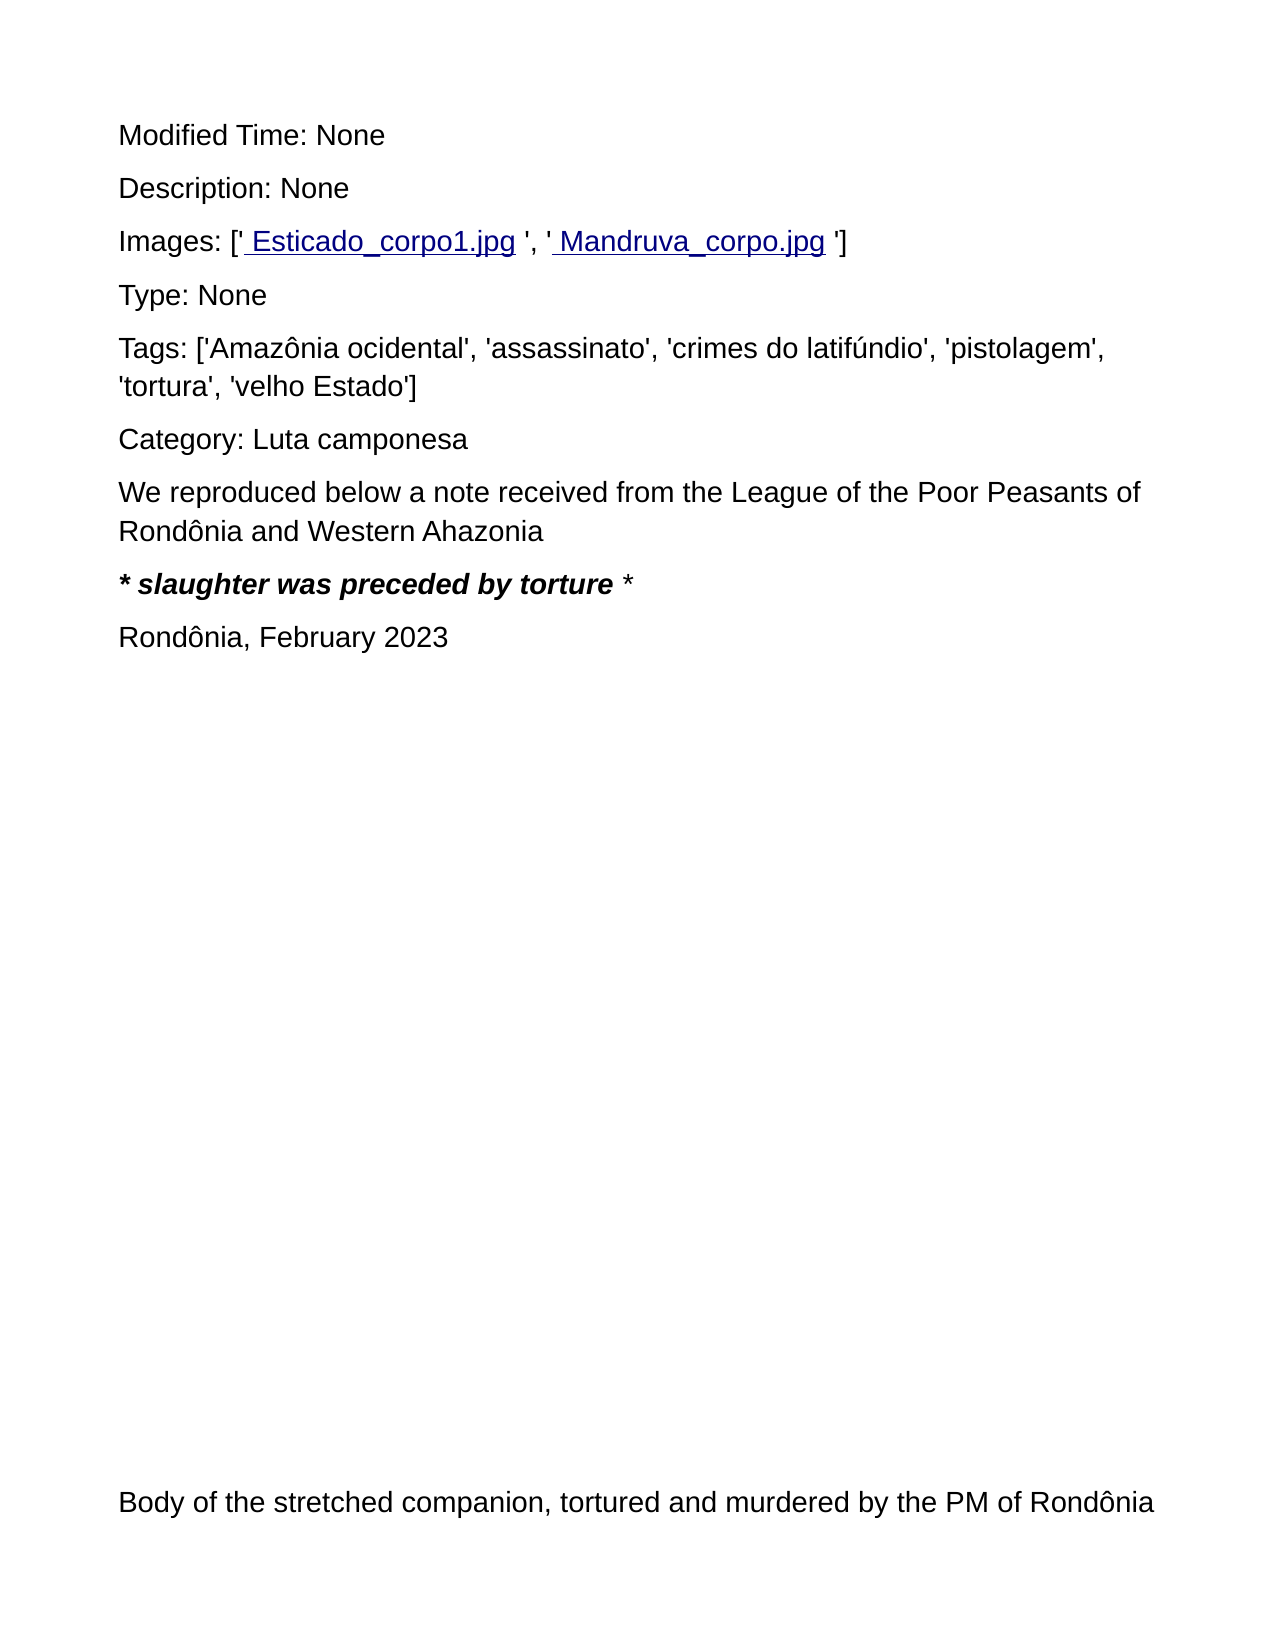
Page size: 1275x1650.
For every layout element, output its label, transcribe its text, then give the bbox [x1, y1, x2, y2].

text Category: Luta camponesa [118, 422, 1157, 456]
text Tags: ['Amazônia ocidental', 'assassinato', 'crimes do latifúndio', 'pistolagem', 'tortura', 'velho Estado'] [118, 331, 1157, 403]
text We reproduced below a note received from the League of the Poor Peasants of Rondônia and Western Ahazonia [118, 475, 1157, 547]
text Images: [' Esticado_corpo1.jpg ', ' Mandruva_corpo.jpg '] [118, 224, 1157, 258]
text * slaughter was preceded by torture * [118, 567, 1157, 601]
text Type: None [118, 277, 1157, 311]
text Modified Time: None [118, 118, 1157, 152]
text Description: None [118, 171, 1157, 205]
text Rondônia, February 2023 [118, 620, 1157, 654]
text Body of the stretched companion, tortured and murdered by the PM of Rondônia [118, 673, 1157, 1518]
